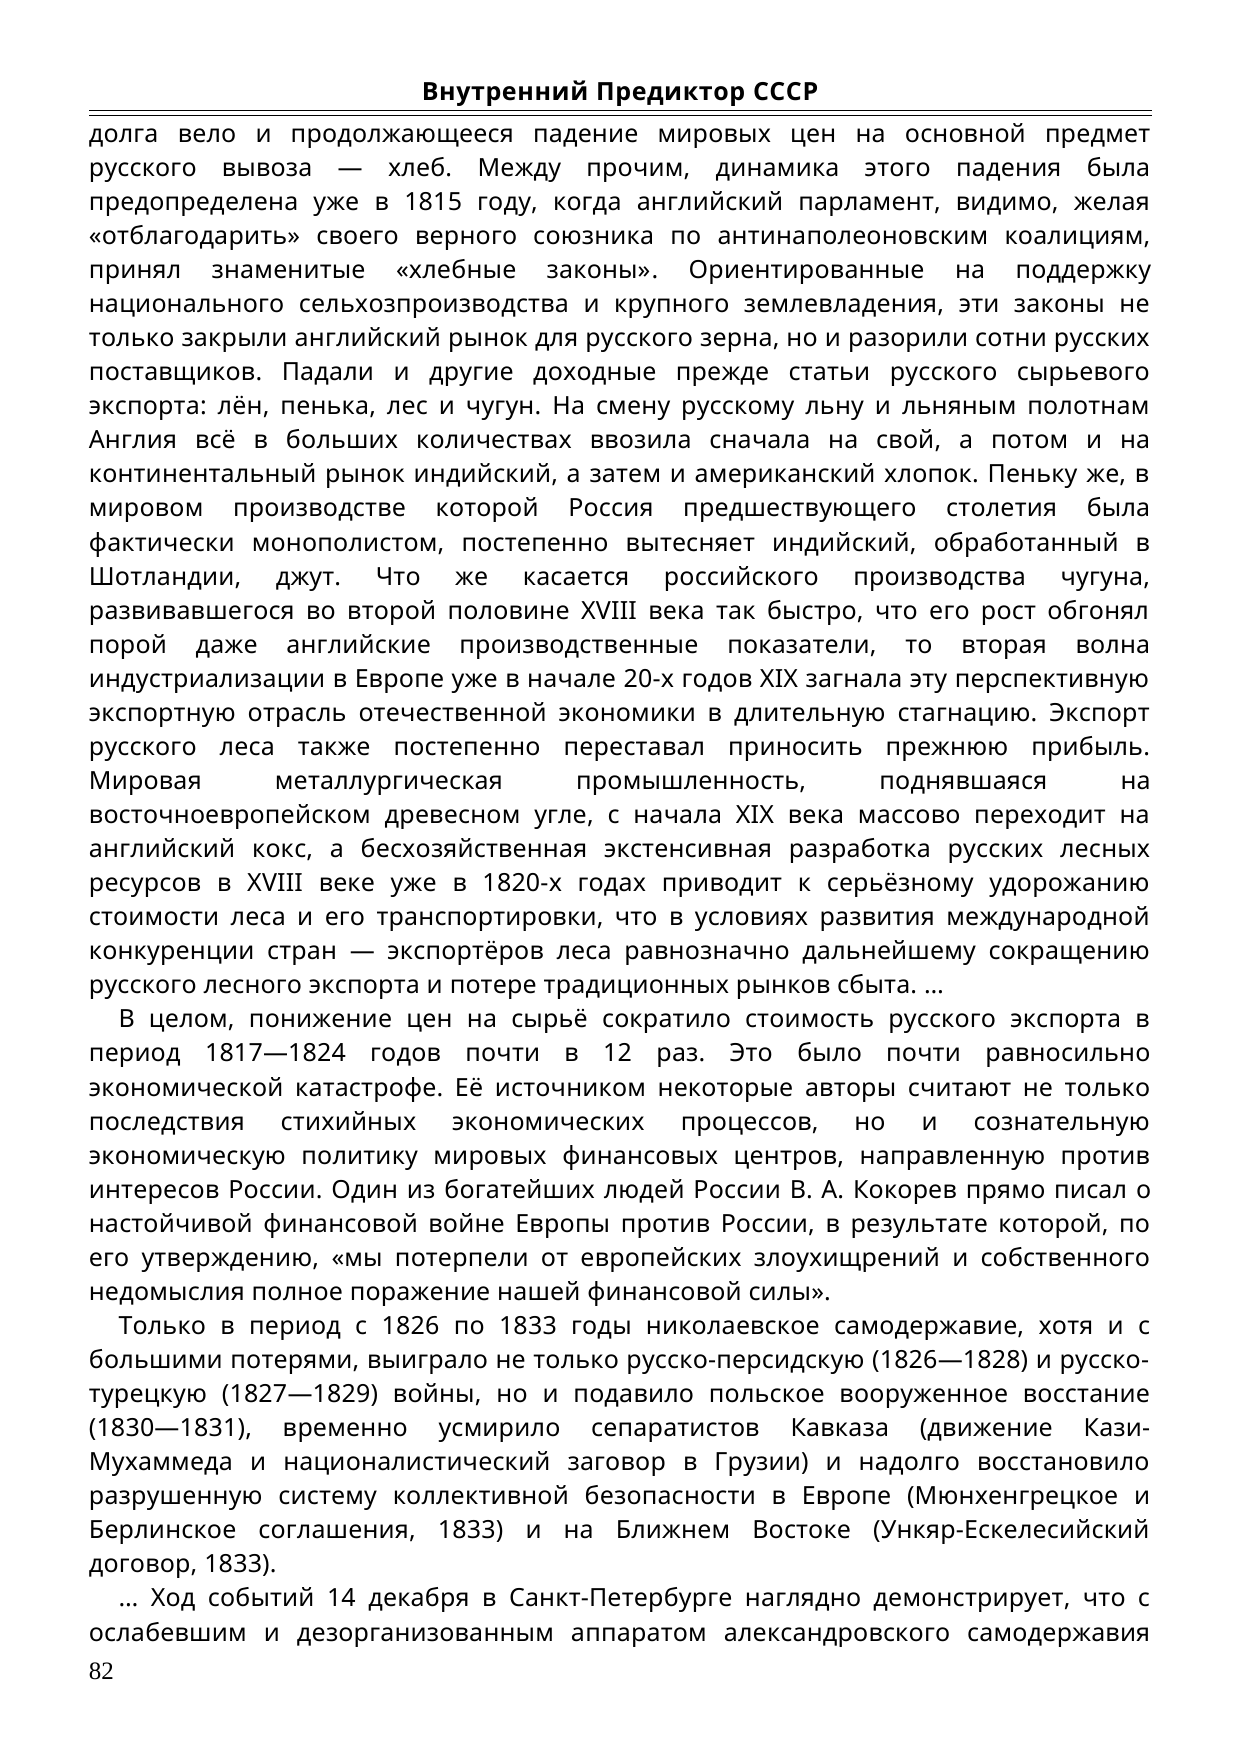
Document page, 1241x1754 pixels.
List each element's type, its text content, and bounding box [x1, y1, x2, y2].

text … Ход событий 14 декабря в Санкт-Петербурге наглядно демонстрирует, что с ослабевшим и дезорганизованным аппаратом александровского самодержавия [89, 1580, 1152, 1648]
text В целом, понижение цен на сырьё сократило стоимость русского экспорта в период 1817—1824 годов почти в 12 раз. Это было почти равносильно экономической катастрофе. Её источником некоторые авторы считают не только последствия стихийных экономических процессов, но и сознательную экономическую политику мировых финансовых центров, направленную против интересов России. Один из богатейших людей России В. А. Кокорев прямо писал о настойчивой финансовой войне Европы против России, в результате которой, по его утверждению, «мы потерпели от европейских злоухищрений и собственного недомыслия полное поражение нашей финансовой силы». [89, 1001, 1152, 1308]
text долга вело и продолжающееся падение мировых цен на основной предмет русского вывоза — хлеб. Между прочим, динамика этого падения была предопределена уже в 1815 году, когда английский парламент, видимо, желая «отблагодарить» своего верного союзника по антинаполеоновским коалициям, принял знаменитые «хлебные законы». Ориентированные на поддержку национального сельхозпроизводства и крупного землевладения, эти законы не только закрыли английский рынок для русского зерна, но и разорили сотни русских поставщиков. Падали и другие доходные прежде статьи русского сырьевого экспорта: лён, пенька, лес и чугун. На смену русскому льну и льняным полотнам Англия всё в больших количествах ввозила сначала на свой, а потом и на континентальный рынок индийский, а затем и американский хлопок. Пеньку же, в мировом производстве которой Россия предшествующего столетия была фактически монополистом, постепенно вытесняет индийский, обработанный в Шотландии, джут. Что же касается российского производства чугуна, развивавшегося во второй половине XVIII века так быстро, что его рост обгонял порой даже английские производственные показатели, то вторая волна индустриализации в Европе уже в начале 20-х годов XIX загнала эту перспективную экспортную отрасль отечественной экономики в длительную стагнацию. Экспорт русского леса также постепенно переставал приносить прежнюю прибыль. Мировая металлургическая промышленность, поднявшаяся на восточноевропейском древесном угле, с начала XIX века массово переходит на английский кокс, а бесхозяйственная экстенсивная разработка русских лесных ресурсов в XVIII веке уже в 1820-х годах приводит к серьёзному удорожанию стоимости леса и его транспортировки, что в условиях развития международной конкуренции стран — экспортёров леса равнозначно дальнейшему сокращению русского лесного экспорта и потере традиционных рынков сбыта. … [89, 116, 1152, 1001]
text Только в период с 1826 по 1833 годы николаевское самодержавие, хотя и с большими потерями, выиграло не только русско-персидскую (1826—1828) и русско-турецкую (1827—1829) войны, но и подавило польское вооруженное восстание (1830—1831), временно усмирило сепаратистов Кавказа (движение Кази-Мухаммеда и националистический заговор в Грузии) и надолго восстановило разрушенную систему коллективной безопасности в Европе (Мюнхенгрецкое и Берлинское соглашения, 1833) и на Ближнем Востоке (Ункяр-Ескелесийский договор, 1833). [89, 1308, 1152, 1580]
